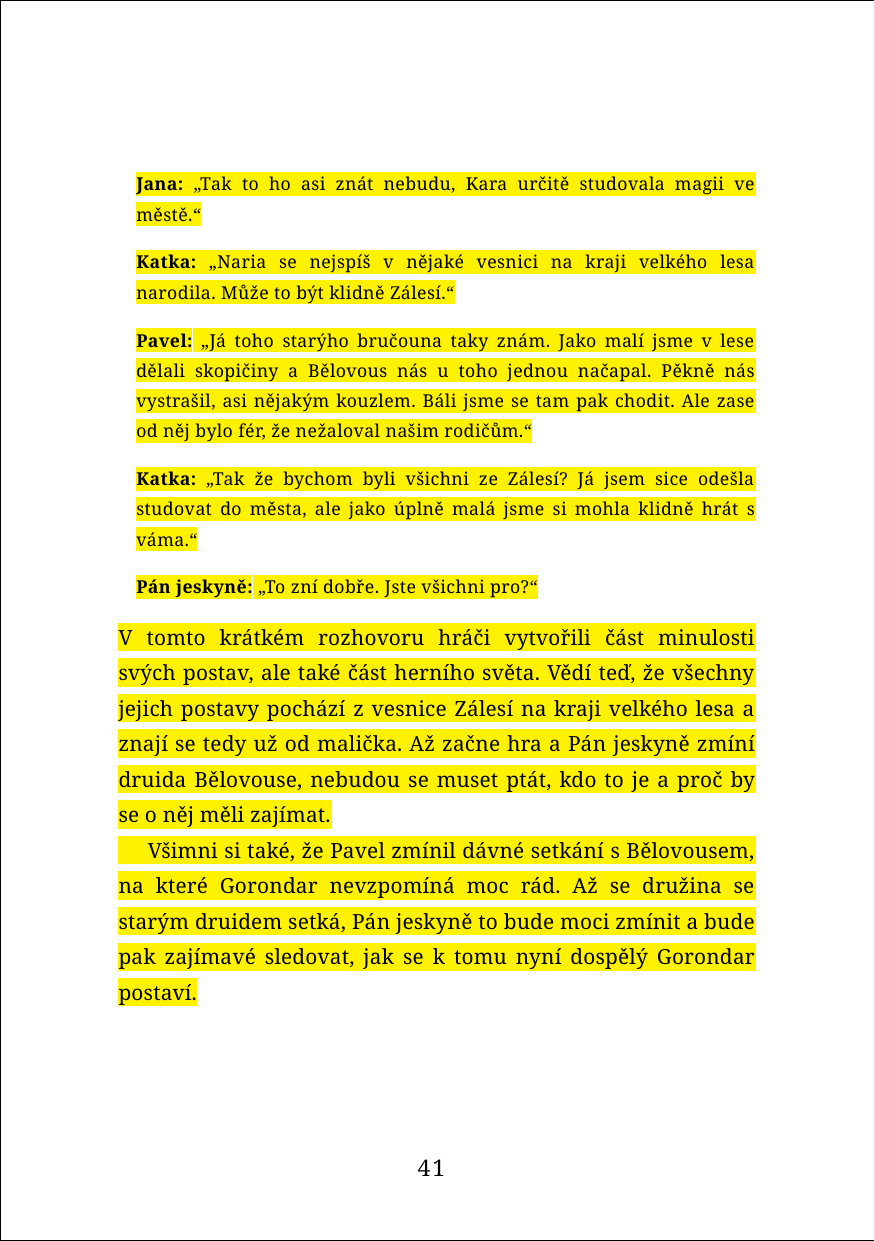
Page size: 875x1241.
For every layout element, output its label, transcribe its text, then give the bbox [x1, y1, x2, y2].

text Pán jeskyně: „To zní dobře. Jste všichni pro?“ [136, 575, 756, 599]
text Katka: „Tak že bychom byli všichni ze Zálesí? Já jsem sice odešla studovat do města, ale jako úplně malá jsme si mohla klidně hrát s váma.“ [136, 467, 756, 551]
text Pavel: „Já toho starýho bručouna taky znám. Jako malí jsme v lese dělali skopičiny a Bělovous nás u toho jednou načapal. Pěkně nás vystrašil, asi nějakým kouzlem. Báli jsme se tam pak chodit. Ale zase od něj bylo fér, že nežaloval našim rodičům.“ [136, 328, 756, 443]
text Katka: „Naria se nejspíš v nějaké vesnici na kraji velkého lesa narodila. Může to být klidně Zálesí.“ [136, 250, 756, 304]
text V tomto krátkém rozhovoru hráči vytvořili část minulosti svých postav, ale také část herního světa. Vědí teď, že všechny jejich postavy pochází z vesnice Zálesí na kraji velkého lesa a znají se tedy už od malička. Až začne hra a Pán jeskyně zmíní druida Bělovouse, nebudou se muset ptát, kdo to je a proč by se o něj měli zajímat. Všimni si také, že Pavel zmínil dávné setkání s Bělovousem, na které Gorondar nevzpomíná moc rád. Až se družina se starým druidem setká, Pán jeskyně to bude moci zmínit a bude pak zajímavé sledovat, jak se k tomu nyní dospělý Gorondar postaví. [118, 623, 756, 1006]
text Jana: „Tak to ho asi znát nebudu, Kara určitě studovala magii ve městě.“ [136, 172, 756, 226]
